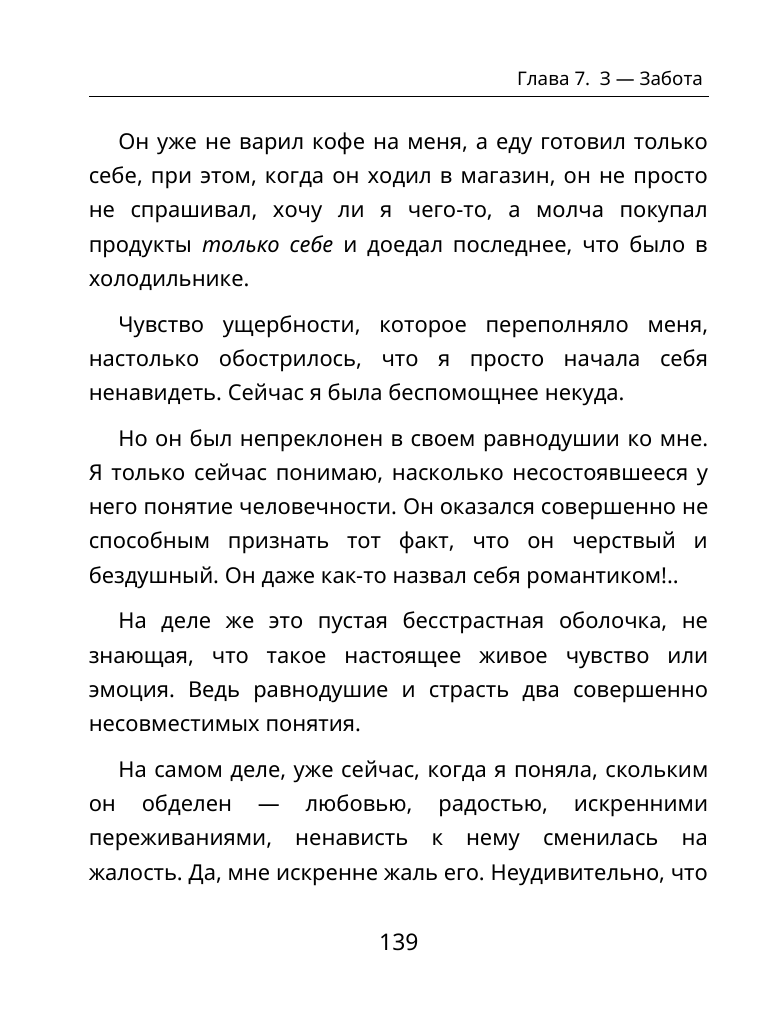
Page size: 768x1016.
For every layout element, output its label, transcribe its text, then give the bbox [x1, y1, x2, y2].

text На деле же это пустая бесстрастная оболочка, не знающая, что такое настоящее живое чувство или эмоция. Ведь равнодушие и страсть два совершенно несовместимых понятия. [88, 606, 709, 738]
text Он уже не варил кофе на меня, а еду готовил только себе, при этом, когда он ходил в магазин, он не просто не спрашивал, хочу ли я чего-то, а молча покупал продукты только себе и доедал последнее, что было в холодильнике. [88, 126, 709, 292]
text На самом деле, уже сейчас, когда я поняла, скольким он обделен — любовью, радостью, искренними переживаниями, ненависть к нему сменилась на жалость. Да, мне искренне жаль его. Неудивительно, что [88, 754, 709, 886]
text Чувство ущербности, которое переполняло меня, настолько обострилось, что я просто начала себя ненавидеть. Сейчас я была беспомощнее некуда. [88, 309, 709, 407]
text Но он был непреклонен в своем равнодушии ко мне. Я только сейчас понимаю, насколько несостоявшееся у него понятие человечности. Он оказался совершенно не способным признать тот факт, что он черствый и бездушный. Он даже как-то назвал себя романтиком!.. [88, 423, 709, 589]
